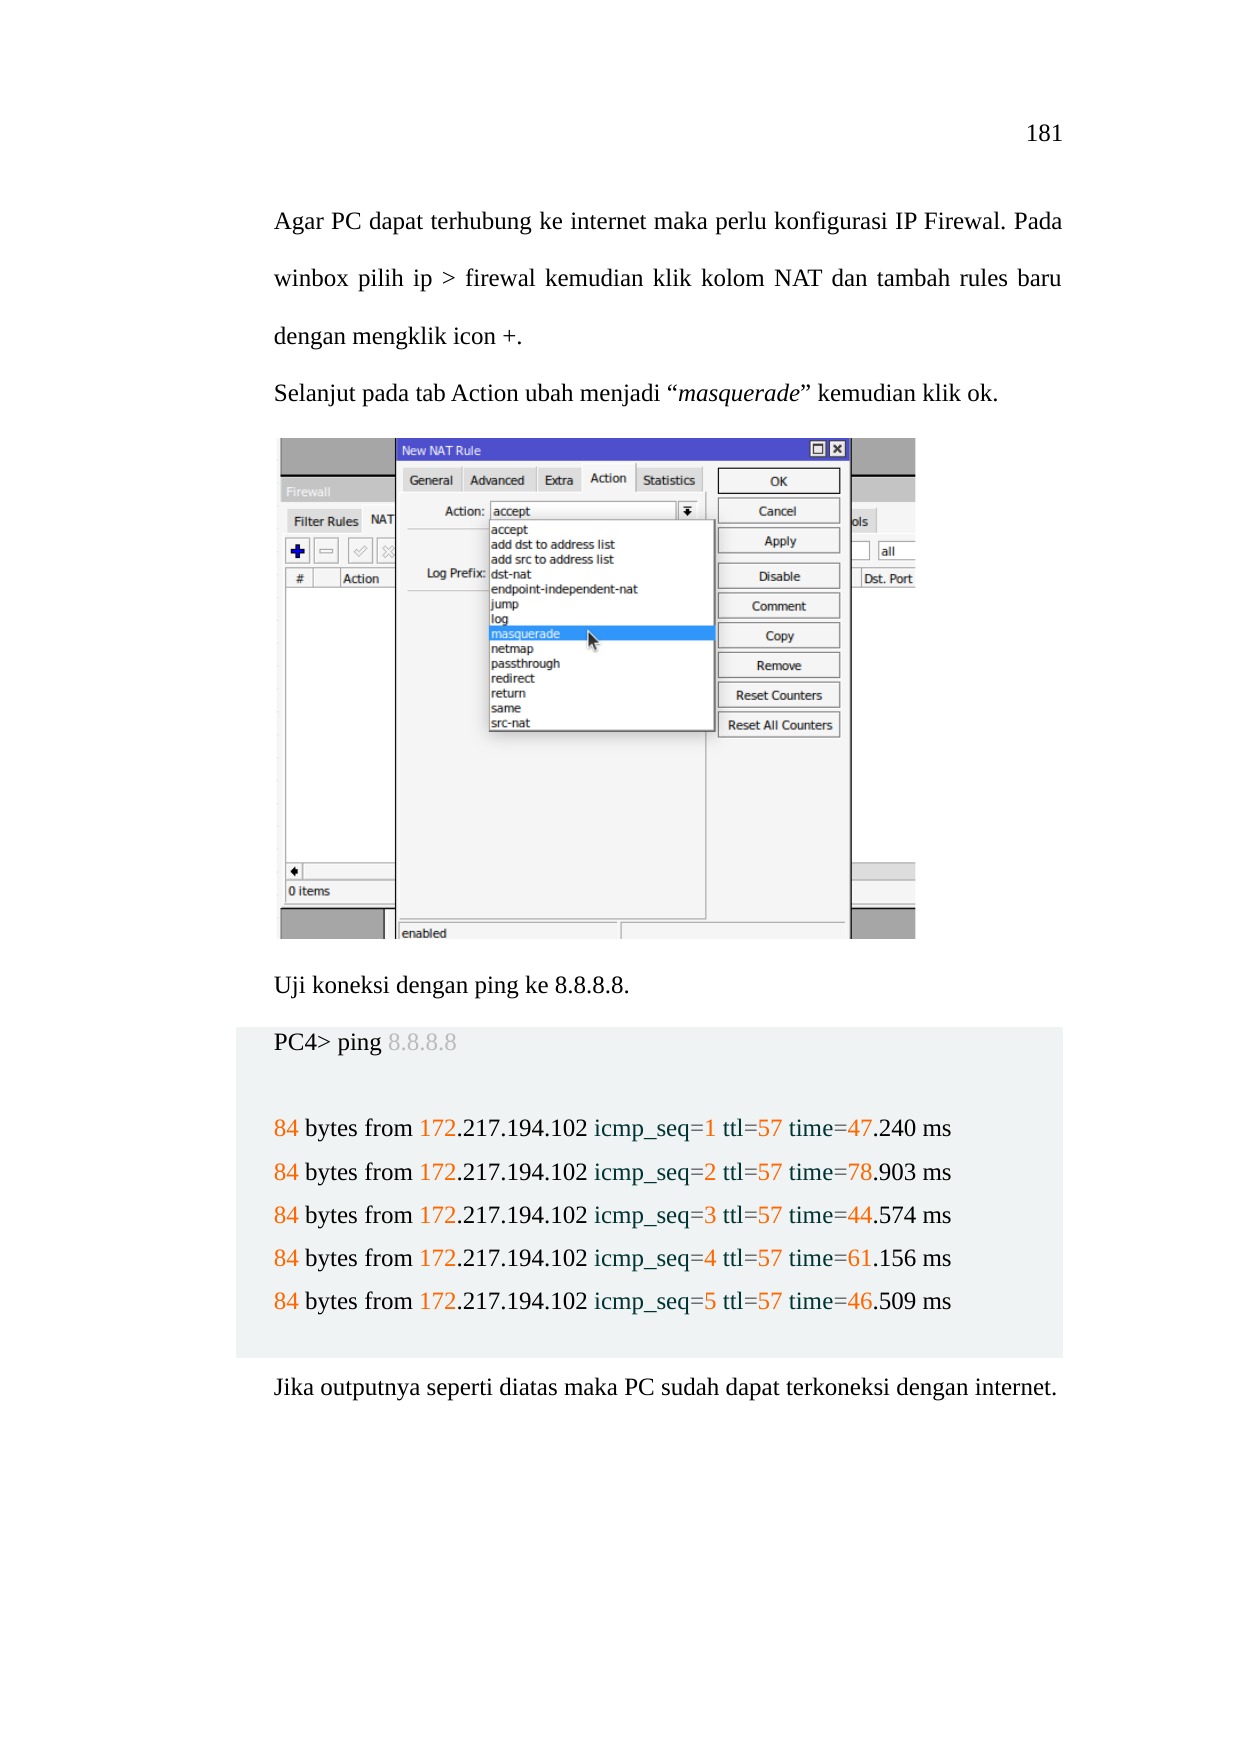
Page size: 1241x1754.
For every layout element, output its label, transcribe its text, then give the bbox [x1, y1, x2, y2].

list 84 bytes from 172.217.194.102 icmp_seq=3 ttl=57 time=44.574 ms [236, 1200, 1063, 1228]
list 84 bytes from 172.217.194.102 icmp_seq=2 ttl=57 time=78.903 ms [236, 1157, 1063, 1185]
list 84 bytes from 172.217.194.102 icmp_seq=4 ttl=57 time=61.156 ms [236, 1243, 1063, 1272]
list Jika outputnya seperti diatas maka PC sudah dapat terkoneksi dengan internet. [236, 1372, 1063, 1401]
list 84 bytes from 172.217.194.102 icmp_seq=5 ttl=57 time=46.509 ms [236, 1286, 1063, 1315]
list Selanjut pada tab Action ubah menjadi “masquerade” kemudian klik ok. [236, 378, 1063, 407]
list Uji koneksi dengan ping ke 8.8.8.8. [236, 970, 1063, 998]
list 84 bytes from 172.217.194.102 icmp_seq=1 ttl=57 time=47.240 ms [236, 1113, 1063, 1142]
list PC4> ping 8.8.8.8 [236, 1027, 1063, 1056]
picture [276, 438, 916, 939]
list Agar PC dapat terhubung ke internet maka perlu konfigurasi IP Firewal. Pada winbox pilih ip > firewal kemudian klik kolom NAT dan tambah rules baru dengan mengklik icon +. [236, 206, 1063, 350]
